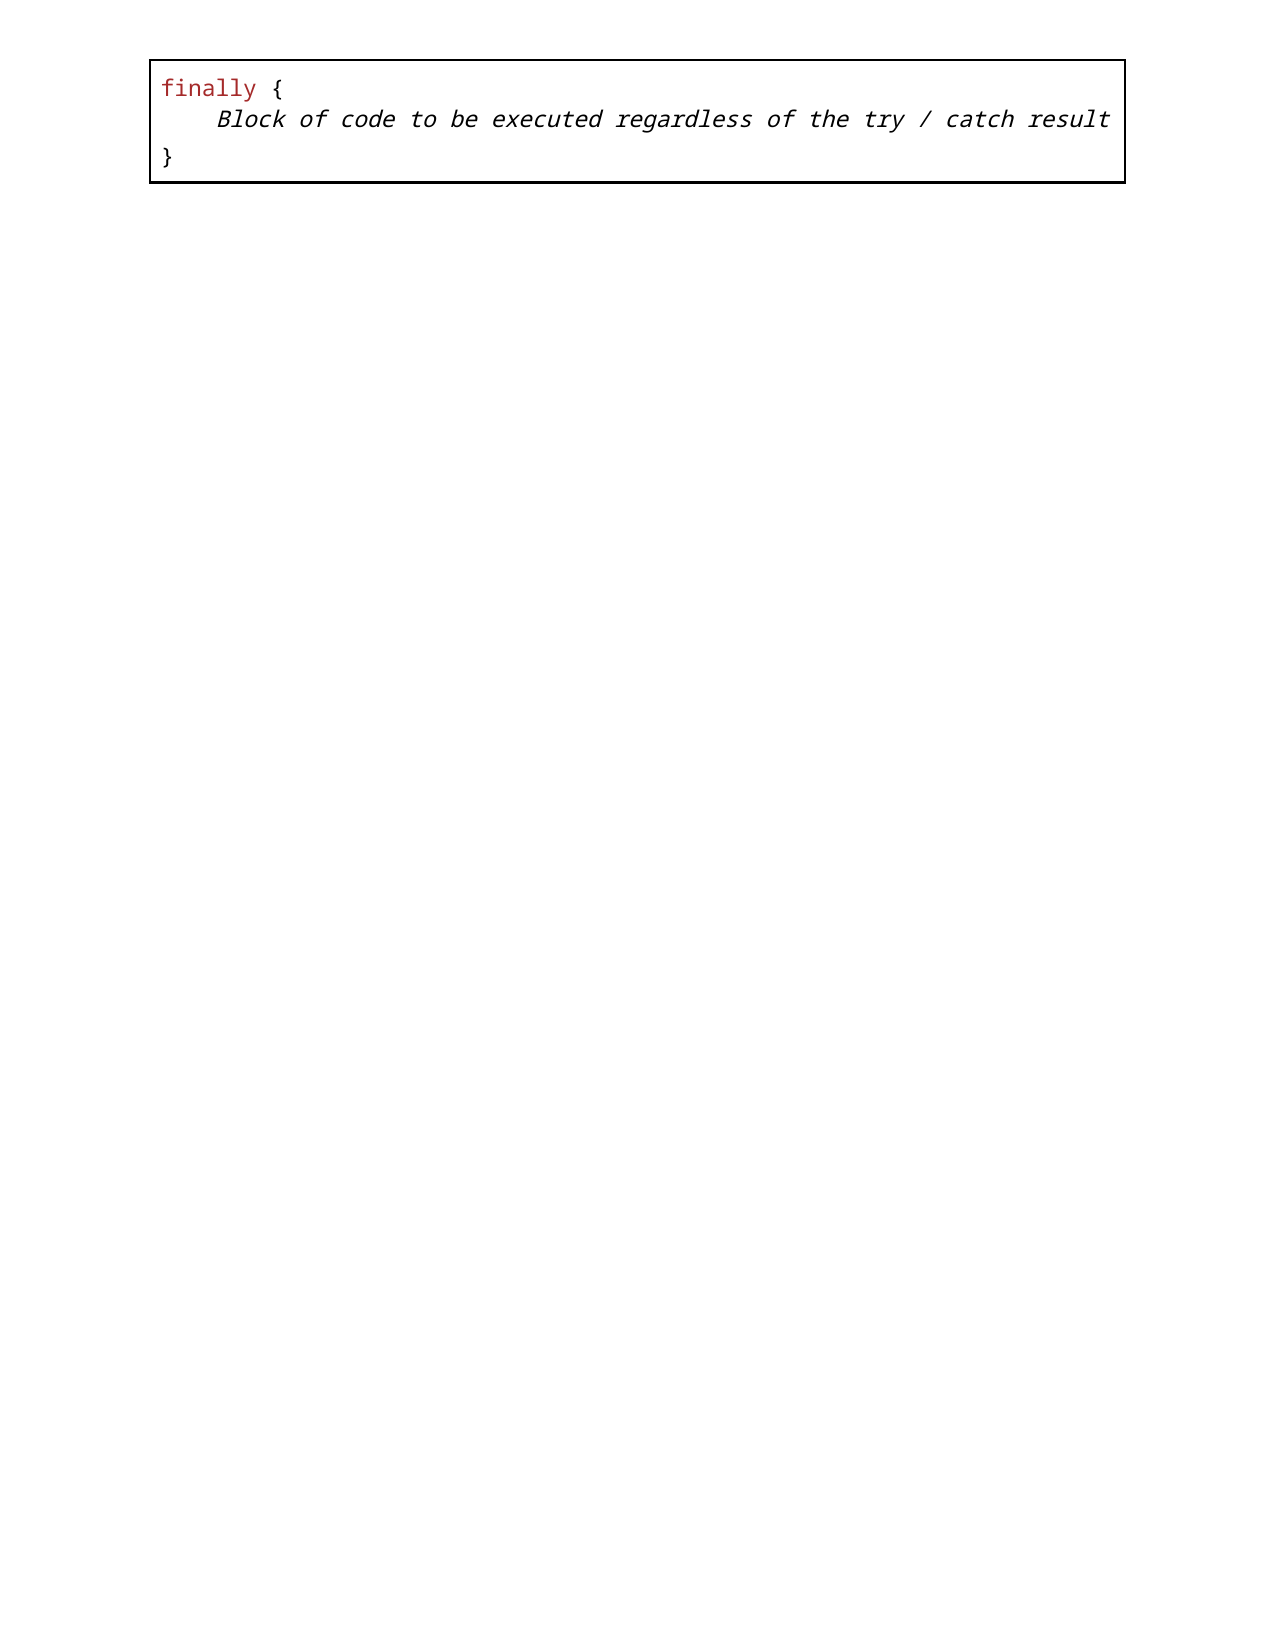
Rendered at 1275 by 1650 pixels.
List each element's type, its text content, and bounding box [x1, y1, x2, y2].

table_header finally { Block of code to be executed regardless of the try / catch result } [151, 61, 1124, 181]
